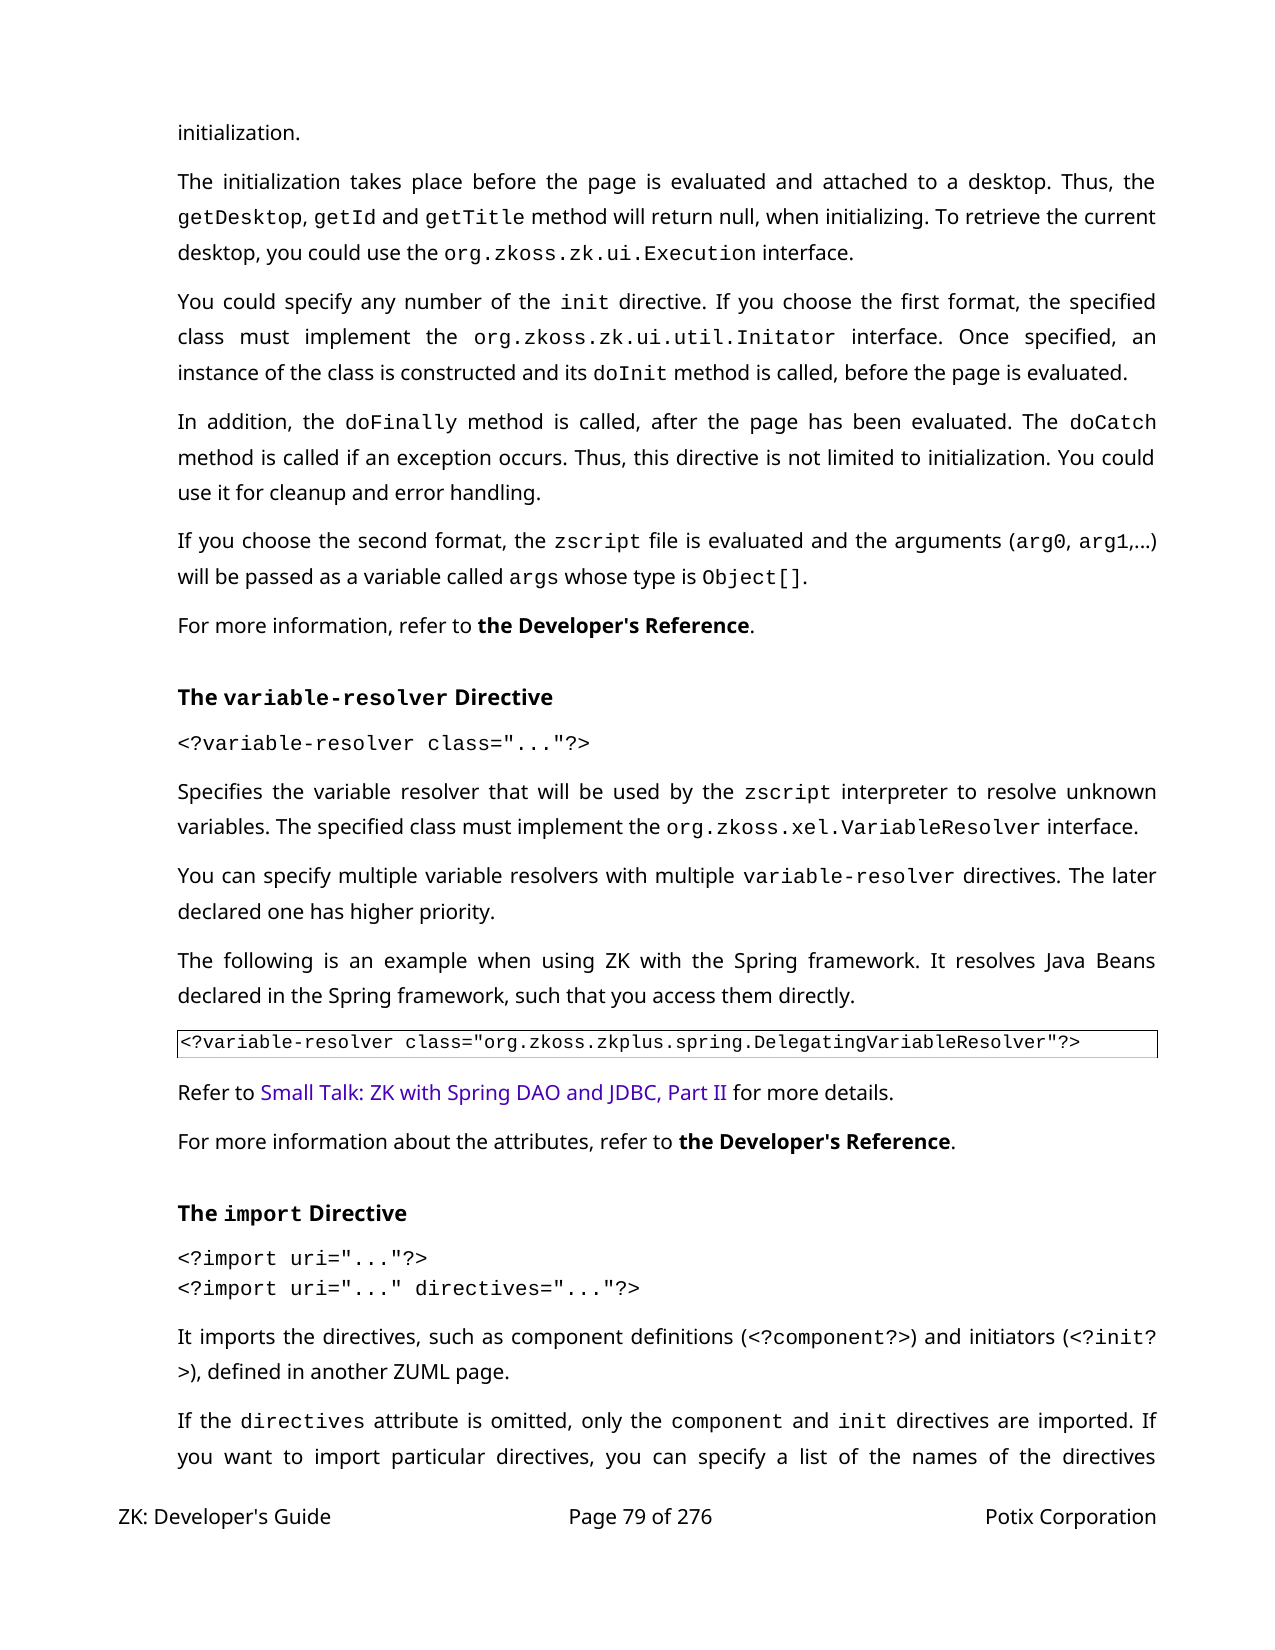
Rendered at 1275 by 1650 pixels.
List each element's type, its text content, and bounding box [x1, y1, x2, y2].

text You can specify multiple variable resolvers with multiple variable-resolver directives. The later declared one has higher priority. [177, 862, 1157, 925]
subtitle The import Directive [177, 1198, 1157, 1228]
text <?import uri="..."?> <?import uri="..." directives="..."?> [177, 1248, 1157, 1301]
text Specifies the variable resolver that will be used by the zscript interpreter to resolve unknown variables. The specified class must implement the org.zkoss.xel.VariableResolver interface. [177, 777, 1157, 841]
text initialization. [177, 118, 1157, 146]
subtitle The variable-resolver Directive [177, 682, 1157, 712]
text Refer to Small Talk: ZK with Spring DAO and JDBC, Part II for more details. [177, 1078, 1157, 1106]
text <?variable-resolver class="..."?> [177, 733, 1157, 756]
text The following is an example when using ZK with the Spring framework. It resolves Java Beans declared in the Spring framework, such that you access them directly. [177, 946, 1157, 1009]
text <?variable-resolver class="org.zkoss.zkplus.spring.DelegatingVariableResolver"?> [178, 1031, 1157, 1057]
text For more information, refer to the Developer's Reference. [177, 611, 1157, 639]
text You could specify any number of the init directive. If you choose the first format, the specified class must implement the org.zkoss.zk.ui.util.Initator interface. Once specified, an instance of the class is constructed and its doInit method is called, before the page is evaluated. [177, 287, 1157, 386]
text The initialization takes place before the page is evaluated and attached to a desktop. Thus, the getDesktop, getId and getTitle method will return null, when initializing. To retrieve the current desktop, you could use the org.zkoss.zk.ui.Execution interface. [177, 167, 1157, 266]
text It imports the directives, such as component definitions (<?component?>) and initiators (<?init?>), defined in another ZUML page. [177, 1322, 1157, 1386]
text For more information about the attributes, refer to the Developer's Reference. [177, 1127, 1157, 1155]
text If you choose the second format, the zscript file is evaluated and the arguments (arg0, arg1,...) will be passed as a variable called args whose type is Object[]. [177, 527, 1157, 591]
text If the directives attribute is omitted, only the component and init directives are imported. If you want to import particular directives, you can specify a list of the names of the directives [177, 1407, 1157, 1470]
text In addition, the doFinally method is called, after the page has been evaluated. The doCatch method is called if an exception occurs. Thus, this directive is not limited to initialization. You could use it for cleanup and error handling. [177, 407, 1157, 506]
